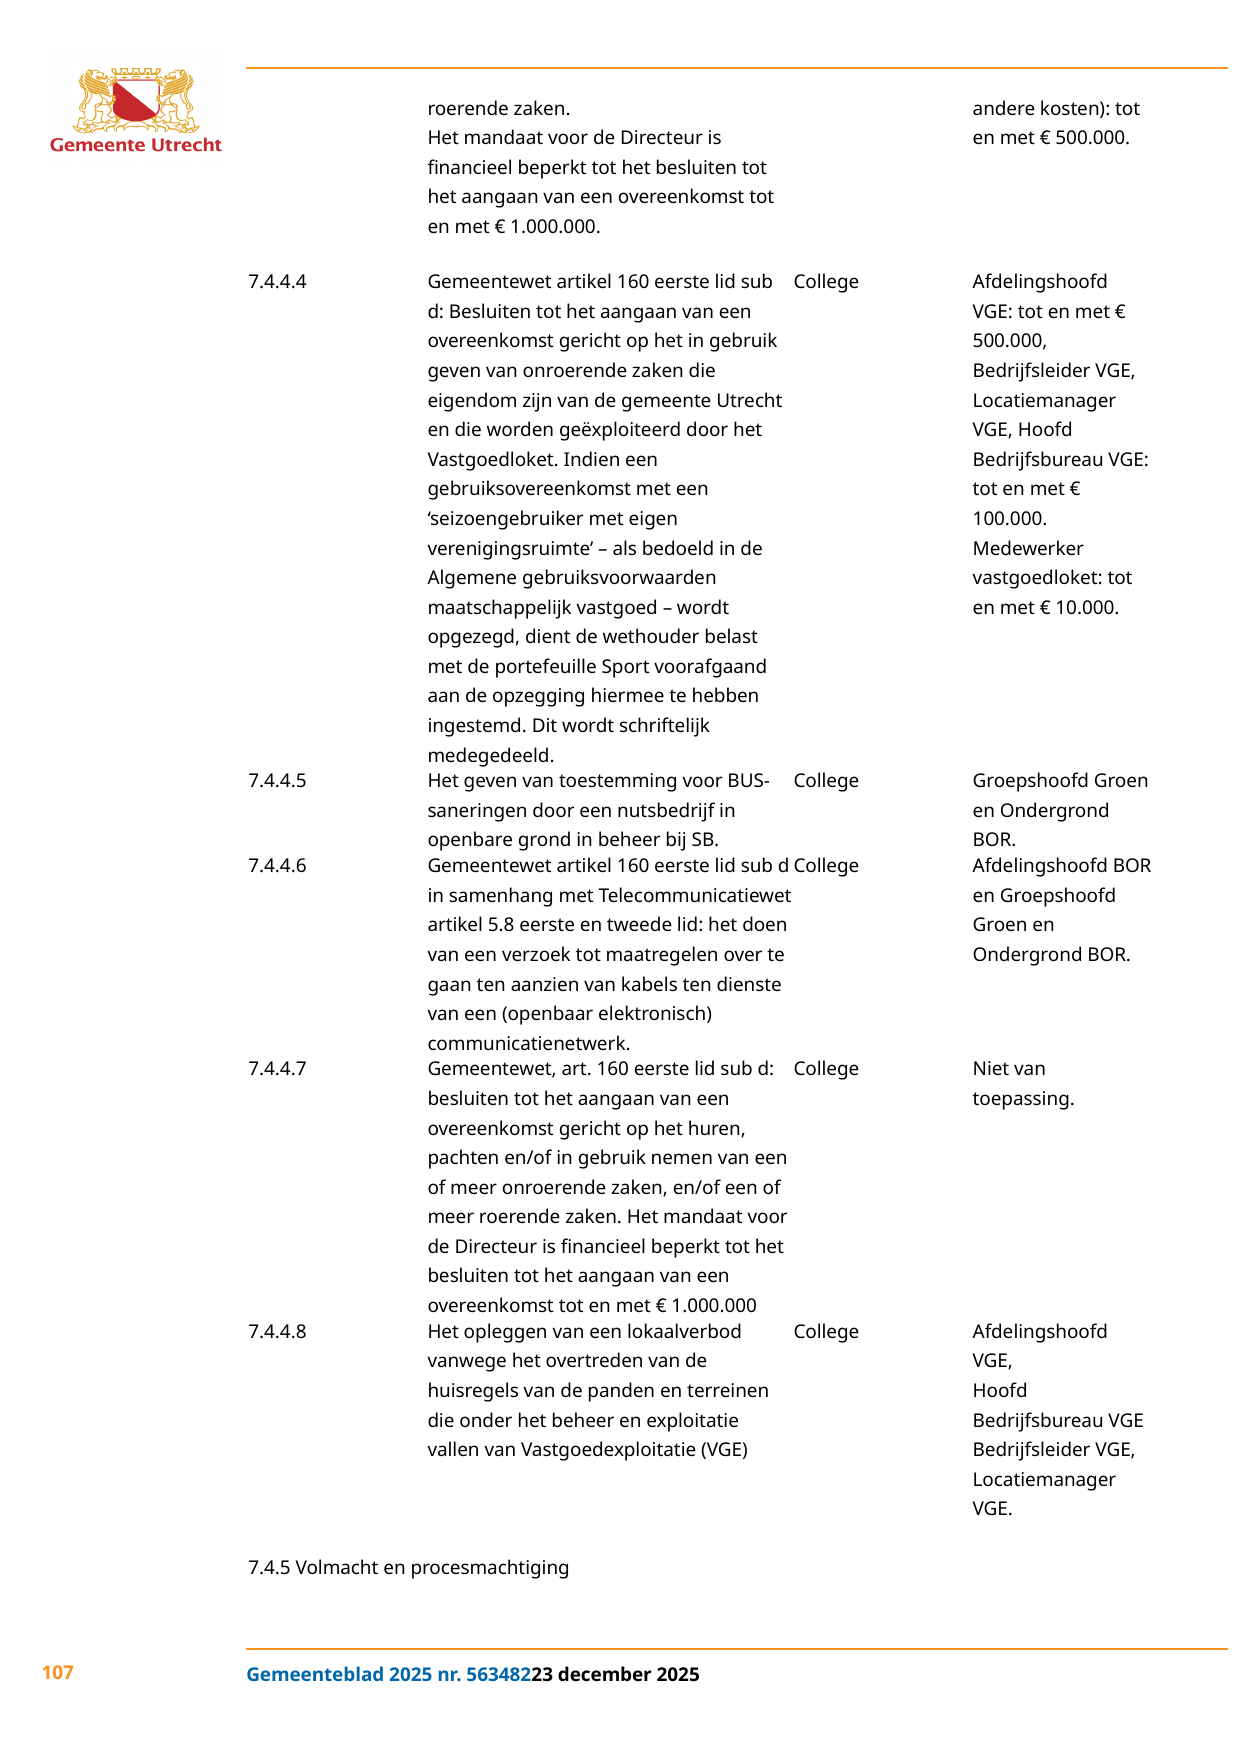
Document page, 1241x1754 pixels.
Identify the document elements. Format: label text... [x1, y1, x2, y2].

table_cell Gemeentewet artikel 160 eerste lid sub d in samenhang met Telecommunicatiewet artikel 5.8 eerste en tweede lid: het doen van een verzoek tot maatregelen over te gaan ten aanzien van kabels ten dienste van een (openbaar elektronisch) communicatienetwerk. [427, 853, 793, 1056]
table_cell 7.4.4.8 [248, 1318, 427, 1521]
table_cell Het geven van toestemming voor BUS-saneringen door een nutsbedrijf in openbare grond in beheer bij SB. [427, 768, 793, 852]
table_cell roerende zaken. Het mandaat voor de Directeur is financieel beperkt tot het besluiten tot het aangaan van een overeenkomst tot en met € 1.000.000. [427, 95, 793, 268]
text 7.4.5 Volmacht en procesmachtiging [248, 1554, 1152, 1580]
table_cell 7.4.4.4 [248, 269, 427, 767]
table_cell Het opleggen van een lokaalverbod vanwege het overtreden van de huisregels van de panden en terreinen die onder het beheer en exploitatie vallen van Vastgoedexploitatie (VGE) [427, 1318, 793, 1521]
table_cell College [793, 768, 972, 852]
table_cell 7.4.4.7 [248, 1056, 427, 1318]
picture [41, 47, 231, 172]
table_cell Gemeentewet artikel 160 eerste lid sub d: Besluiten tot het aangaan van een overeenkomst gericht op het in gebruik geven van onroerende zaken die eigendom zijn van de gemeente Utrecht en die worden geëxploiteerd door het Vastgoedloket. Indien een gebruiksovereenkomst met een ‘seizoengebruiker met eigen verenigingsruimte’ – als bedoeld in de Algemene gebruiksvoorwaarden maatschappelijk vastgoed – wordt opgezegd, dient de wethouder belast met de portefeuille Sport voorafgaand aan de opzegging hiermee te hebben ingestemd. Dit wordt schriftelijk medegedeeld. [427, 269, 793, 767]
table_cell College [793, 269, 972, 767]
table_cell [248, 95, 427, 268]
table_cell College [793, 853, 972, 1056]
table_cell College [793, 1056, 972, 1318]
table_cell Afdelingshoofd BOR en Groepshoofd Groen en Ondergrond BOR. [973, 853, 1152, 1056]
table_cell Afdelingshoofd VGE: tot en met € 500.000, Bedrijfsleider VGE, Locatiemanager VGE, Hoofd Bedrijfsbureau VGE: tot en met € 100.000. Medewerker vastgoedloket: tot en met € 10.000. [973, 269, 1152, 767]
table_cell [793, 95, 972, 268]
table_cell Groepshoofd Groen en Ondergrond BOR. [973, 768, 1152, 852]
table_cell Afdelingshoofd VGE, Hoofd Bedrijfsbureau VGE Bedrijfsleider VGE, Locatiemanager VGE. [973, 1318, 1152, 1521]
table_cell College [793, 1318, 972, 1521]
table_cell 7.4.4.5 [248, 768, 427, 852]
table_cell Gemeentewet, art. 160 eerste lid sub d: besluiten tot het aangaan van een overeenkomst gericht op het huren, pachten en/of in gebruik nemen van een of meer onroerende zaken, en/of een of meer roerende zaken. Het mandaat voor de Directeur is financieel beperkt tot het besluiten tot het aangaan van een overeenkomst tot en met € 1.000.000 [427, 1056, 793, 1318]
table_cell andere kosten): tot en met € 500.000. [973, 95, 1152, 268]
table_cell 7.4.4.6 [248, 853, 427, 1056]
table_cell Niet van toepassing. [973, 1056, 1152, 1318]
